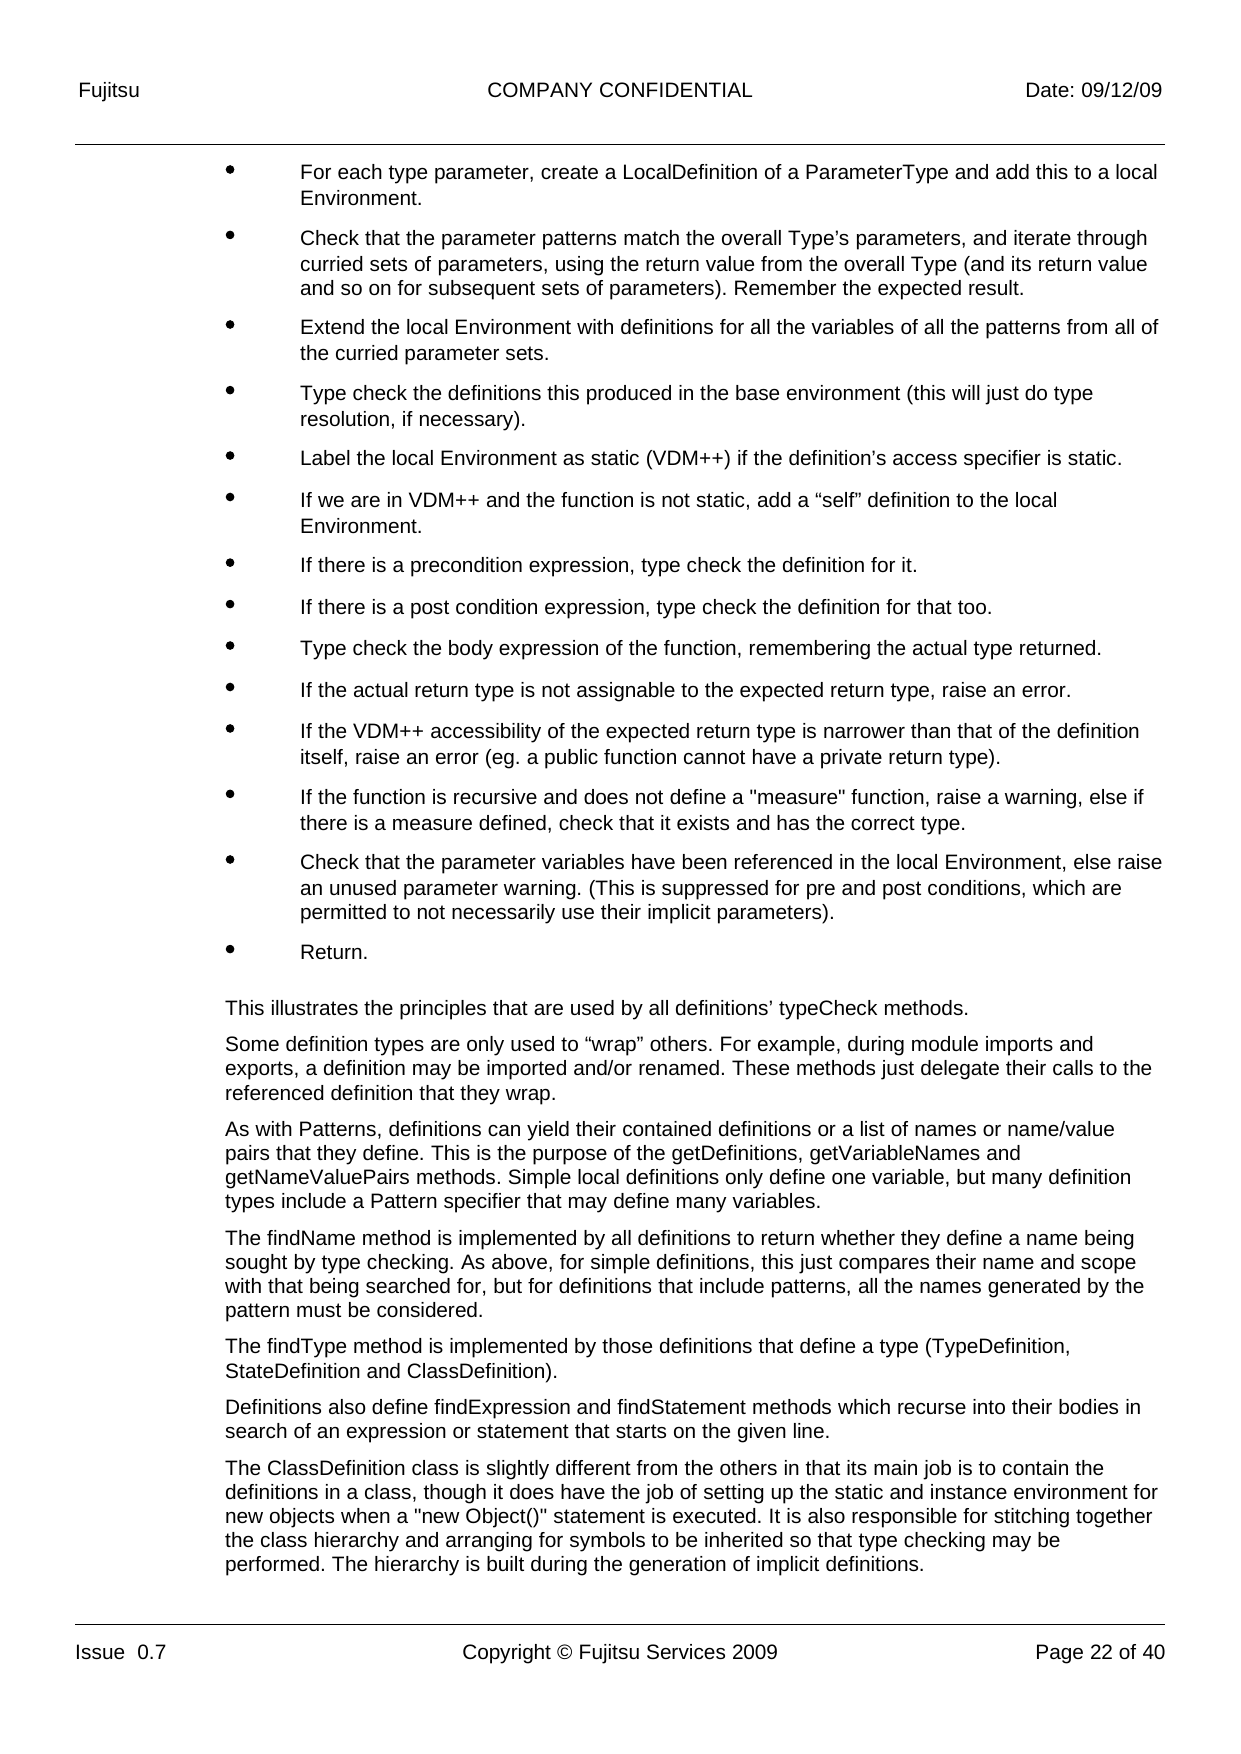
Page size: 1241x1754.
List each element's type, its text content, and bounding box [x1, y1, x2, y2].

text Definitions also define findExpression and findStatement methods which recurse into their bodies in search of an expression or statement that starts on the given line. [225, 1395, 1165, 1443]
list If the actual return type is not assignable to the expected return type, raise an error. [225, 677, 1165, 704]
text The ClassDefinition class is slightly different from the others in that its main job is to contain the definitions in a class, though it does have the job of setting up the static and instance environment for new objects when a "new Object()" statement is executed. It is also responsible for stitching together the class hierarchy and arranging for symbols to be inherited so that type checking may be performed. The hierarchy is built during the generation of implicit definitions. [225, 1456, 1165, 1576]
text The findType method is implemented by those definitions that define a type (TypeDefinition, StateDefinition and ClassDefinition). [225, 1334, 1165, 1383]
list Type check the body expression of the function, remembering the actual type returned. [225, 636, 1165, 662]
text This illustrates the principles that are used by all definitions’ typeCheck methods. [225, 996, 1165, 1020]
list Extend the local Environment with definitions for all the variables of all the patterns from all of the curried parameter sets. [225, 315, 1165, 365]
text As with Patterns, definitions can yield their contained definitions or a list of names or name/value pairs that they define. This is the purpose of the getDefinitions, getVariableNames and getNameValuePairs methods. Simple local definitions only define one variable, but many definition types include a Pattern specifier that may define many variables. [225, 1117, 1165, 1213]
list Type check the definitions this produced in the base environment (this will just do type resolution, if necessary). [225, 380, 1165, 431]
list For each type parameter, create a LocalDefinition of a ParameterType and add this to a local Environment. [225, 160, 1165, 210]
list Label the local Environment as static (VDM++) if the definition’s access specifier is static. [225, 446, 1165, 472]
text The findName method is implemented by all definitions to return whether they define a name being sought by type checking. As above, for simple definitions, this just compares their name and scope with that being searched for, but for definitions that include patterns, all the names generated by the pattern must be considered. [225, 1226, 1165, 1322]
list If there is a precondition expression, type check the definition for it. [225, 553, 1165, 579]
list Return. [225, 939, 1165, 966]
text Some definition types are only used to “wrap” others. For example, during module imports and exports, a definition may be imported and/or renamed. These methods just delegate their calls to the referenced definition that they wrap. [225, 1032, 1165, 1104]
list If we are in VDM++ and the function is not static, add a “self” definition to the local Environment. [225, 487, 1165, 538]
list Check that the parameter variables have been referenced in the local Environment, else raise an unused parameter warning. (This is suppressed for pre and post conditions, which are permitted to not necessarily use their implicit parameters). [225, 850, 1165, 924]
list If there is a post condition expression, type check the definition for that too. [225, 594, 1165, 621]
list If the VDM++ accessibility of the expected return type is narrower than that of the definition itself, raise an error (eg. a public function cannot have a private return type). [225, 719, 1165, 769]
list If the function is recursive and does not define a "measure" function, raise a warning, else if there is a measure defined, check that it exists and has the correct type. [225, 784, 1165, 835]
list Check that the parameter patterns match the overall Type’s parameters, and iterate through curried sets of parameters, using the return value from the overall Type (and its return value and so on for subsequent sets of parameters). Remember the expected result. [225, 225, 1165, 300]
